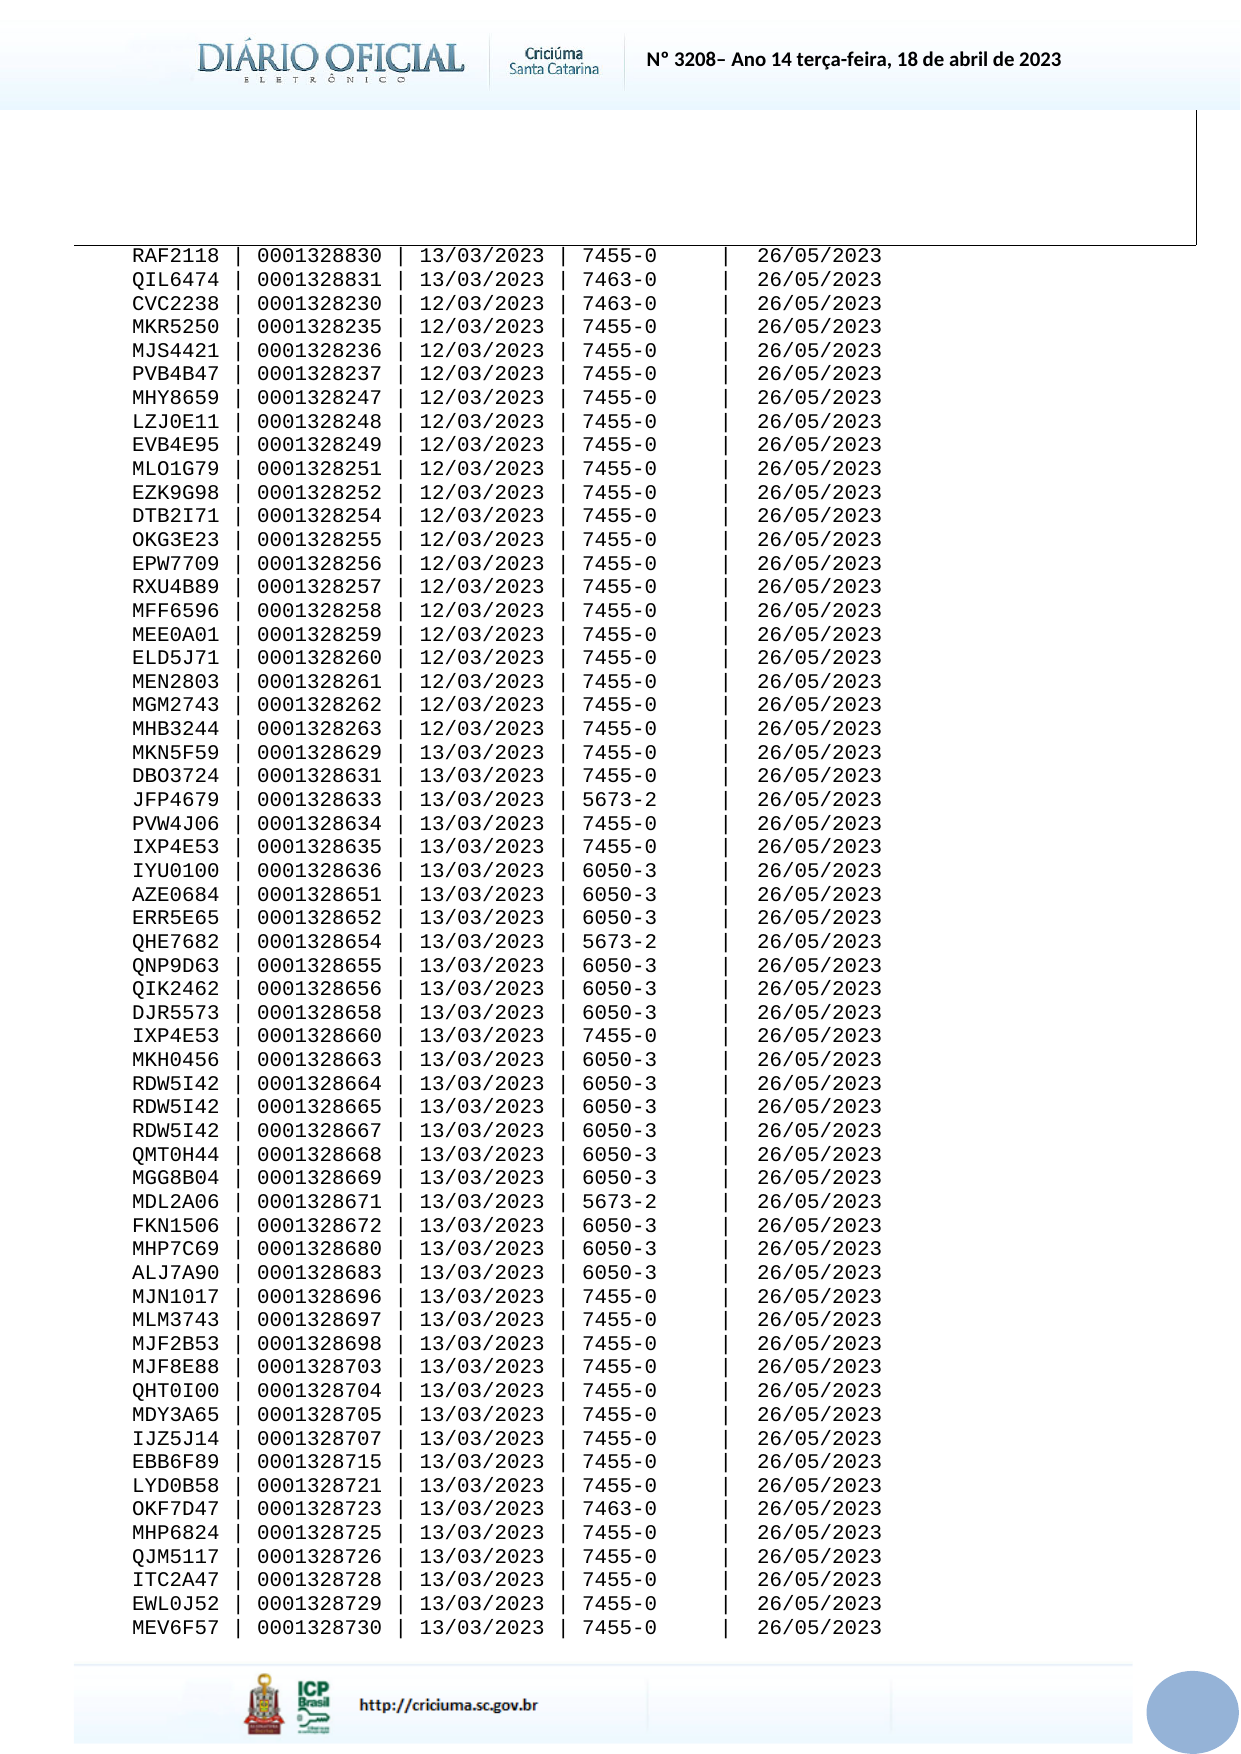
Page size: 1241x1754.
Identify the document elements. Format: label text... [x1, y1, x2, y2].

text EWL0J52 | 0001328729 | 13/03/2023 | 7455-0 | 26/05/2023 [44, 1593, 1196, 1617]
text LZJ0E11 | 0001328248 | 12/03/2023 | 7455-0 | 26/05/2023 [44, 411, 1196, 434]
text MEV6F57 | 0001328730 | 13/03/2023 | 7455-0 | 26/05/2023 [44, 1617, 1196, 1640]
text MKR5250 | 0001328235 | 12/03/2023 | 7455-0 | 26/05/2023 [44, 316, 1196, 340]
text MHY8659 | 0001328247 | 12/03/2023 | 7455-0 | 26/05/2023 [44, 387, 1196, 411]
text QHE7682 | 0001328654 | 13/03/2023 | 5673-2 | 26/05/2023 [44, 931, 1196, 954]
text MHP7C69 | 0001328680 | 13/03/2023 | 6050-3 | 26/05/2023 [44, 1238, 1196, 1262]
text QIL6474 | 0001328831 | 13/03/2023 | 7463-0 | 26/05/2023 [44, 269, 1196, 292]
text MEE0A01 | 0001328259 | 12/03/2023 | 7455-0 | 26/05/2023 [44, 623, 1196, 647]
text MDY3A65 | 0001328705 | 13/03/2023 | 7455-0 | 26/05/2023 [44, 1404, 1196, 1427]
text IJZ5J14 | 0001328707 | 13/03/2023 | 7455-0 | 26/05/2023 [44, 1427, 1196, 1451]
text MEN2803 | 0001328261 | 12/03/2023 | 7455-0 | 26/05/2023 [44, 671, 1196, 694]
text FKN1506 | 0001328672 | 13/03/2023 | 6050-3 | 26/05/2023 [44, 1215, 1196, 1238]
text QMT0H44 | 0001328668 | 13/03/2023 | 6050-3 | 26/05/2023 [44, 1144, 1196, 1167]
text RDW5I42 | 0001328664 | 13/03/2023 | 6050-3 | 26/05/2023 [44, 1073, 1196, 1096]
text PVW4J06 | 0001328634 | 13/03/2023 | 7455-0 | 26/05/2023 [44, 813, 1196, 836]
text AZE0684 | 0001328651 | 13/03/2023 | 6050-3 | 26/05/2023 [44, 884, 1196, 907]
text QJM5117 | 0001328726 | 13/03/2023 | 7455-0 | 26/05/2023 [44, 1546, 1196, 1569]
text EVB4E95 | 0001328249 | 12/03/2023 | 7455-0 | 26/05/2023 [44, 434, 1196, 458]
text MJS4421 | 0001328236 | 12/03/2023 | 7455-0 | 26/05/2023 [44, 340, 1196, 363]
text LYD0B58 | 0001328721 | 13/03/2023 | 7455-0 | 26/05/2023 [44, 1475, 1196, 1498]
text CVC2238 | 0001328230 | 12/03/2023 | 7463-0 | 26/05/2023 [44, 292, 1196, 316]
text IXP4E53 | 0001328660 | 13/03/2023 | 7455-0 | 26/05/2023 [44, 1026, 1196, 1049]
text MDL2A06 | 0001328671 | 13/03/2023 | 5673-2 | 26/05/2023 [44, 1191, 1196, 1215]
text IYU0100 | 0001328636 | 13/03/2023 | 6050-3 | 26/05/2023 [44, 860, 1196, 884]
text QNP9D63 | 0001328655 | 13/03/2023 | 6050-3 | 26/05/2023 [44, 954, 1196, 978]
text RDW5I42 | 0001328667 | 13/03/2023 | 6050-3 | 26/05/2023 [44, 1120, 1196, 1144]
text MHB3244 | 0001328263 | 12/03/2023 | 7455-0 | 26/05/2023 [44, 718, 1196, 742]
text ALJ7A90 | 0001328683 | 13/03/2023 | 6050-3 | 26/05/2023 [44, 1262, 1196, 1286]
text RXU4B89 | 0001328257 | 12/03/2023 | 7455-0 | 26/05/2023 [44, 576, 1196, 600]
text MJF2B53 | 0001328698 | 13/03/2023 | 7455-0 | 26/05/2023 [44, 1333, 1196, 1357]
text QIK2462 | 0001328656 | 13/03/2023 | 6050-3 | 26/05/2023 [44, 978, 1196, 1002]
text EZK9G98 | 0001328252 | 12/03/2023 | 7455-0 | 26/05/2023 [44, 482, 1196, 505]
text EPW7709 | 0001328256 | 12/03/2023 | 7455-0 | 26/05/2023 [44, 553, 1196, 576]
text MLM3743 | 0001328697 | 13/03/2023 | 7455-0 | 26/05/2023 [44, 1309, 1196, 1333]
text JFP4679 | 0001328633 | 13/03/2023 | 5673-2 | 26/05/2023 [44, 789, 1196, 813]
text ITC2A47 | 0001328728 | 13/03/2023 | 7455-0 | 26/05/2023 [44, 1569, 1196, 1593]
text OKG3E23 | 0001328255 | 12/03/2023 | 7455-0 | 26/05/2023 [44, 529, 1196, 553]
text MGG8B04 | 0001328669 | 13/03/2023 | 6050-3 | 26/05/2023 [44, 1167, 1196, 1191]
text RAF2118 | 0001328830 | 13/03/2023 | 7455-0 | 26/05/2023 [44, 245, 1196, 269]
text MFF6596 | 0001328258 | 12/03/2023 | 7455-0 | 26/05/2023 [44, 600, 1196, 623]
text QHT0I00 | 0001328704 | 13/03/2023 | 7455-0 | 26/05/2023 [44, 1380, 1196, 1404]
text MLO1G79 | 0001328251 | 12/03/2023 | 7455-0 | 26/05/2023 [44, 458, 1196, 482]
text MGM2743 | 0001328262 | 12/03/2023 | 7455-0 | 26/05/2023 [44, 694, 1196, 718]
text MKN5F59 | 0001328629 | 13/03/2023 | 7455-0 | 26/05/2023 [44, 742, 1196, 765]
text DTB2I71 | 0001328254 | 12/03/2023 | 7455-0 | 26/05/2023 [44, 505, 1196, 529]
text ERR5E65 | 0001328652 | 13/03/2023 | 6050-3 | 26/05/2023 [44, 907, 1196, 931]
text OKF7D47 | 0001328723 | 13/03/2023 | 7463-0 | 26/05/2023 [44, 1498, 1196, 1522]
text MJN1017 | 0001328696 | 13/03/2023 | 7455-0 | 26/05/2023 [44, 1286, 1196, 1309]
text MKH0456 | 0001328663 | 13/03/2023 | 6050-3 | 26/05/2023 [44, 1049, 1196, 1073]
text MHP6824 | 0001328725 | 13/03/2023 | 7455-0 | 26/05/2023 [44, 1522, 1196, 1546]
text MJF8E88 | 0001328703 | 13/03/2023 | 7455-0 | 26/05/2023 [44, 1357, 1196, 1380]
text IXP4E53 | 0001328635 | 13/03/2023 | 7455-0 | 26/05/2023 [44, 836, 1196, 860]
text EBB6F89 | 0001328715 | 13/03/2023 | 7455-0 | 26/05/2023 [44, 1451, 1196, 1475]
text DJR5573 | 0001328658 | 13/03/2023 | 6050-3 | 26/05/2023 [44, 1002, 1196, 1026]
text RDW5I42 | 0001328665 | 13/03/2023 | 6050-3 | 26/05/2023 [44, 1096, 1196, 1120]
text DBO3724 | 0001328631 | 13/03/2023 | 7455-0 | 26/05/2023 [44, 765, 1196, 789]
text ELD5J71 | 0001328260 | 12/03/2023 | 7455-0 | 26/05/2023 [44, 647, 1196, 671]
text PVB4B47 | 0001328237 | 12/03/2023 | 7455-0 | 26/05/2023 [44, 363, 1196, 387]
